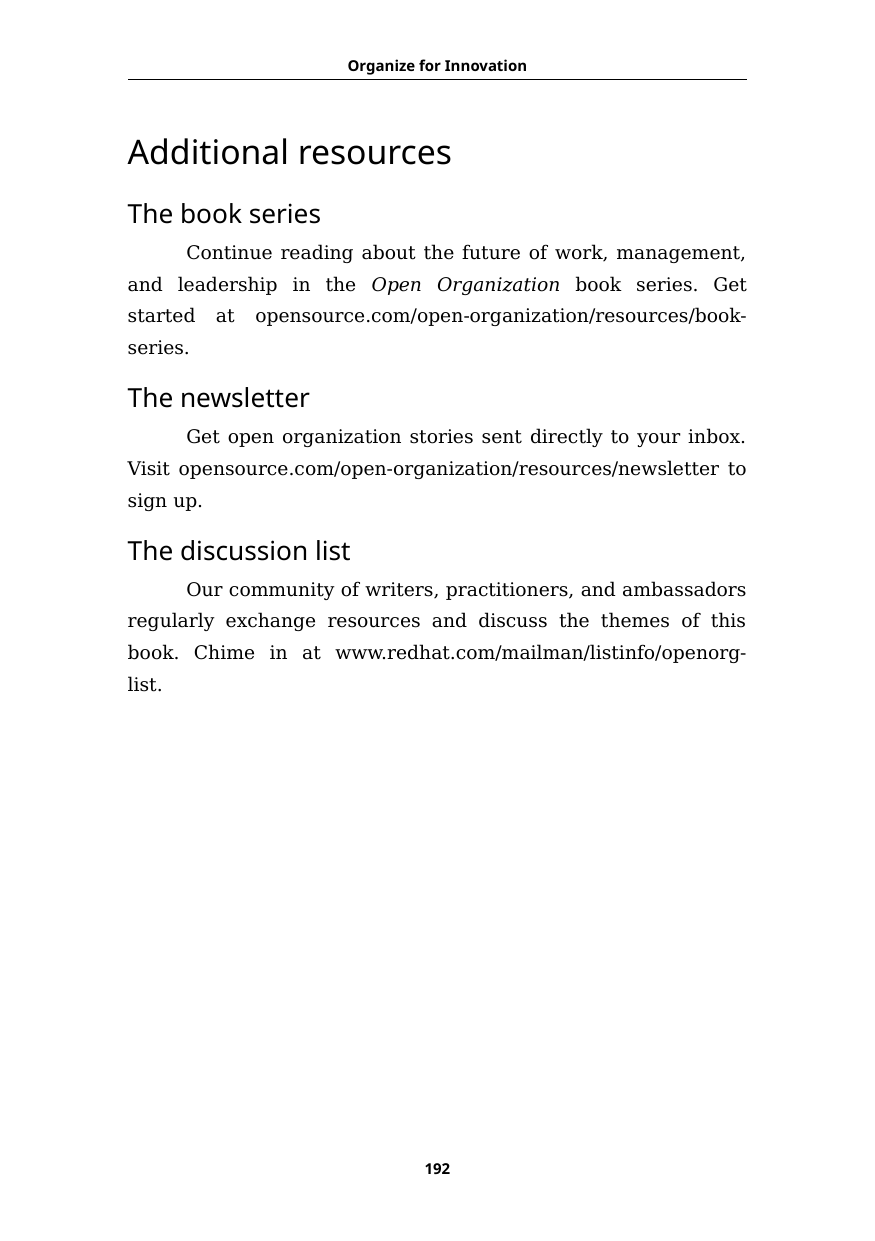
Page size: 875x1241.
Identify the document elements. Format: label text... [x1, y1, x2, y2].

subtitle Additional resources [127, 133, 747, 172]
subtitle The book series [127, 199, 747, 230]
subtitle The discussion list [127, 536, 747, 566]
text Continue reading about the future of work, management, and leadership in the Open Organization book series. Get started at opensource.com/open-organization/resources/book-series. [127, 242, 747, 359]
subtitle The newsletter [127, 383, 747, 414]
text Get open organization stories sent directly to your inbox. Visit opensource.com/open-organization/resources/newsletter to sign up. [127, 426, 747, 511]
text Our community of writers, practitioners, and ambassadors regularly exchange resources and discuss the themes of this book. Chime in at www.redhat.com/mailman/listinfo/openorg-list. [127, 579, 747, 696]
